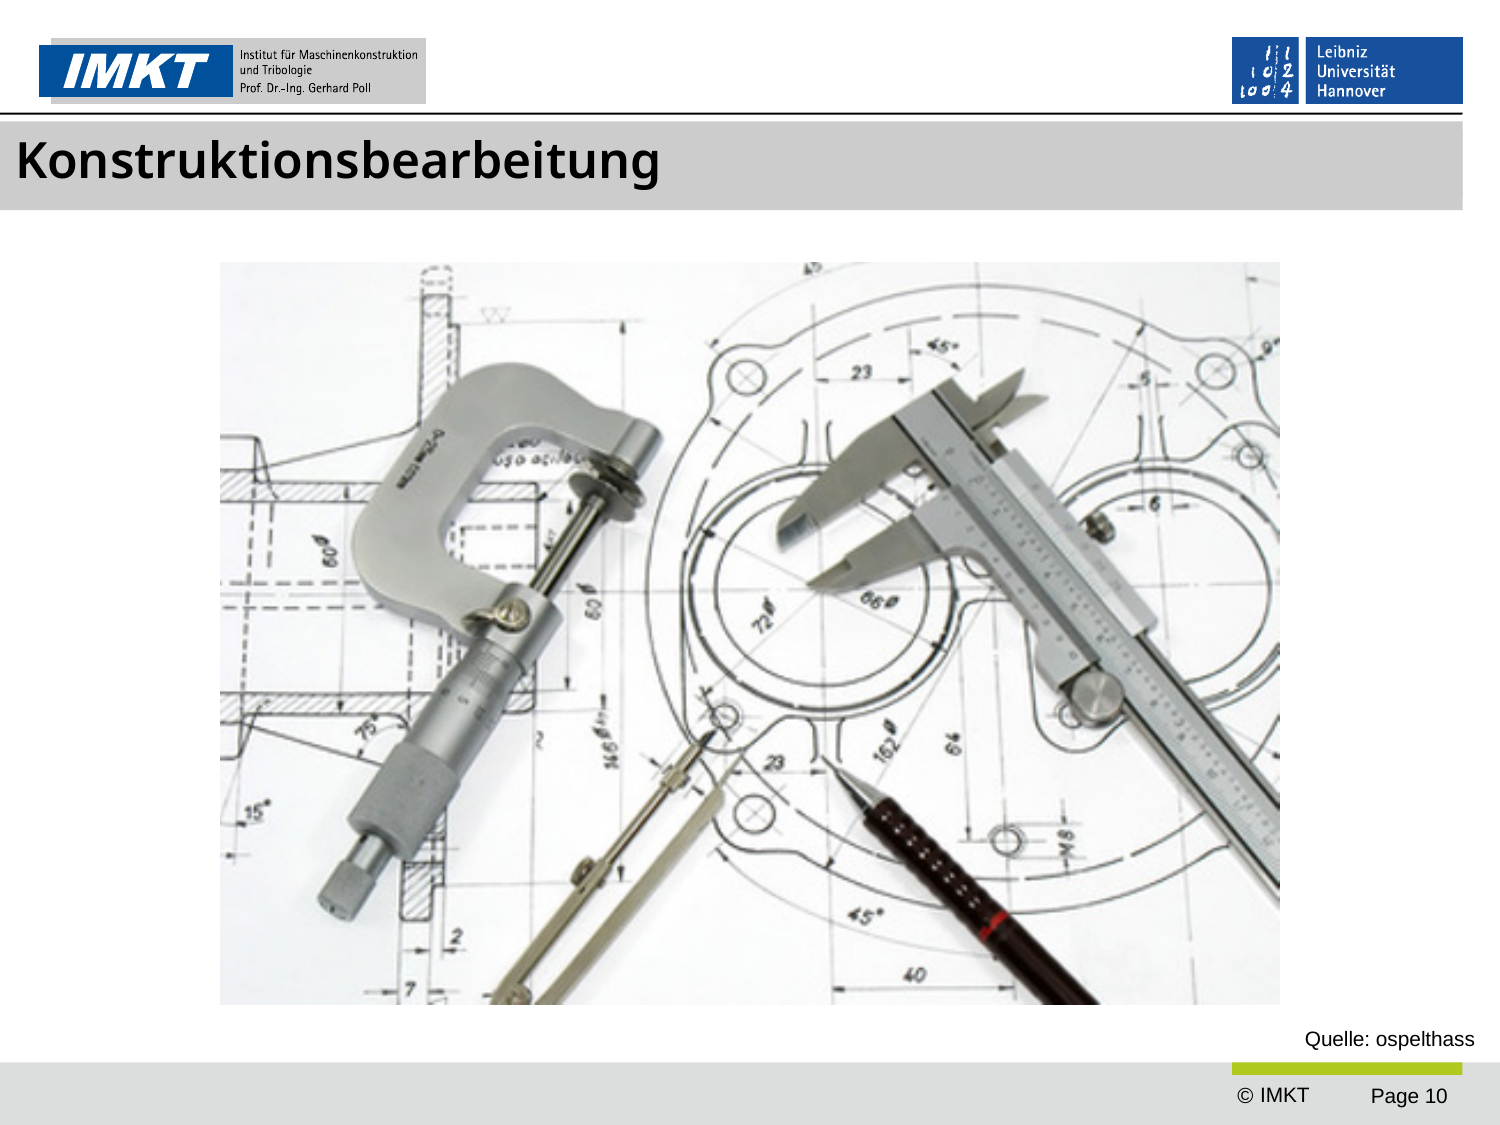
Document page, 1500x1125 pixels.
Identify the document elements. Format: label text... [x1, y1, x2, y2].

text_box Quelle: ospelthass [1290, 1020, 1491, 1059]
picture [220, 262, 1280, 1005]
title Konstruktionsbearbeitung [0, 121, 1463, 211]
picture [1232, 37, 1463, 104]
